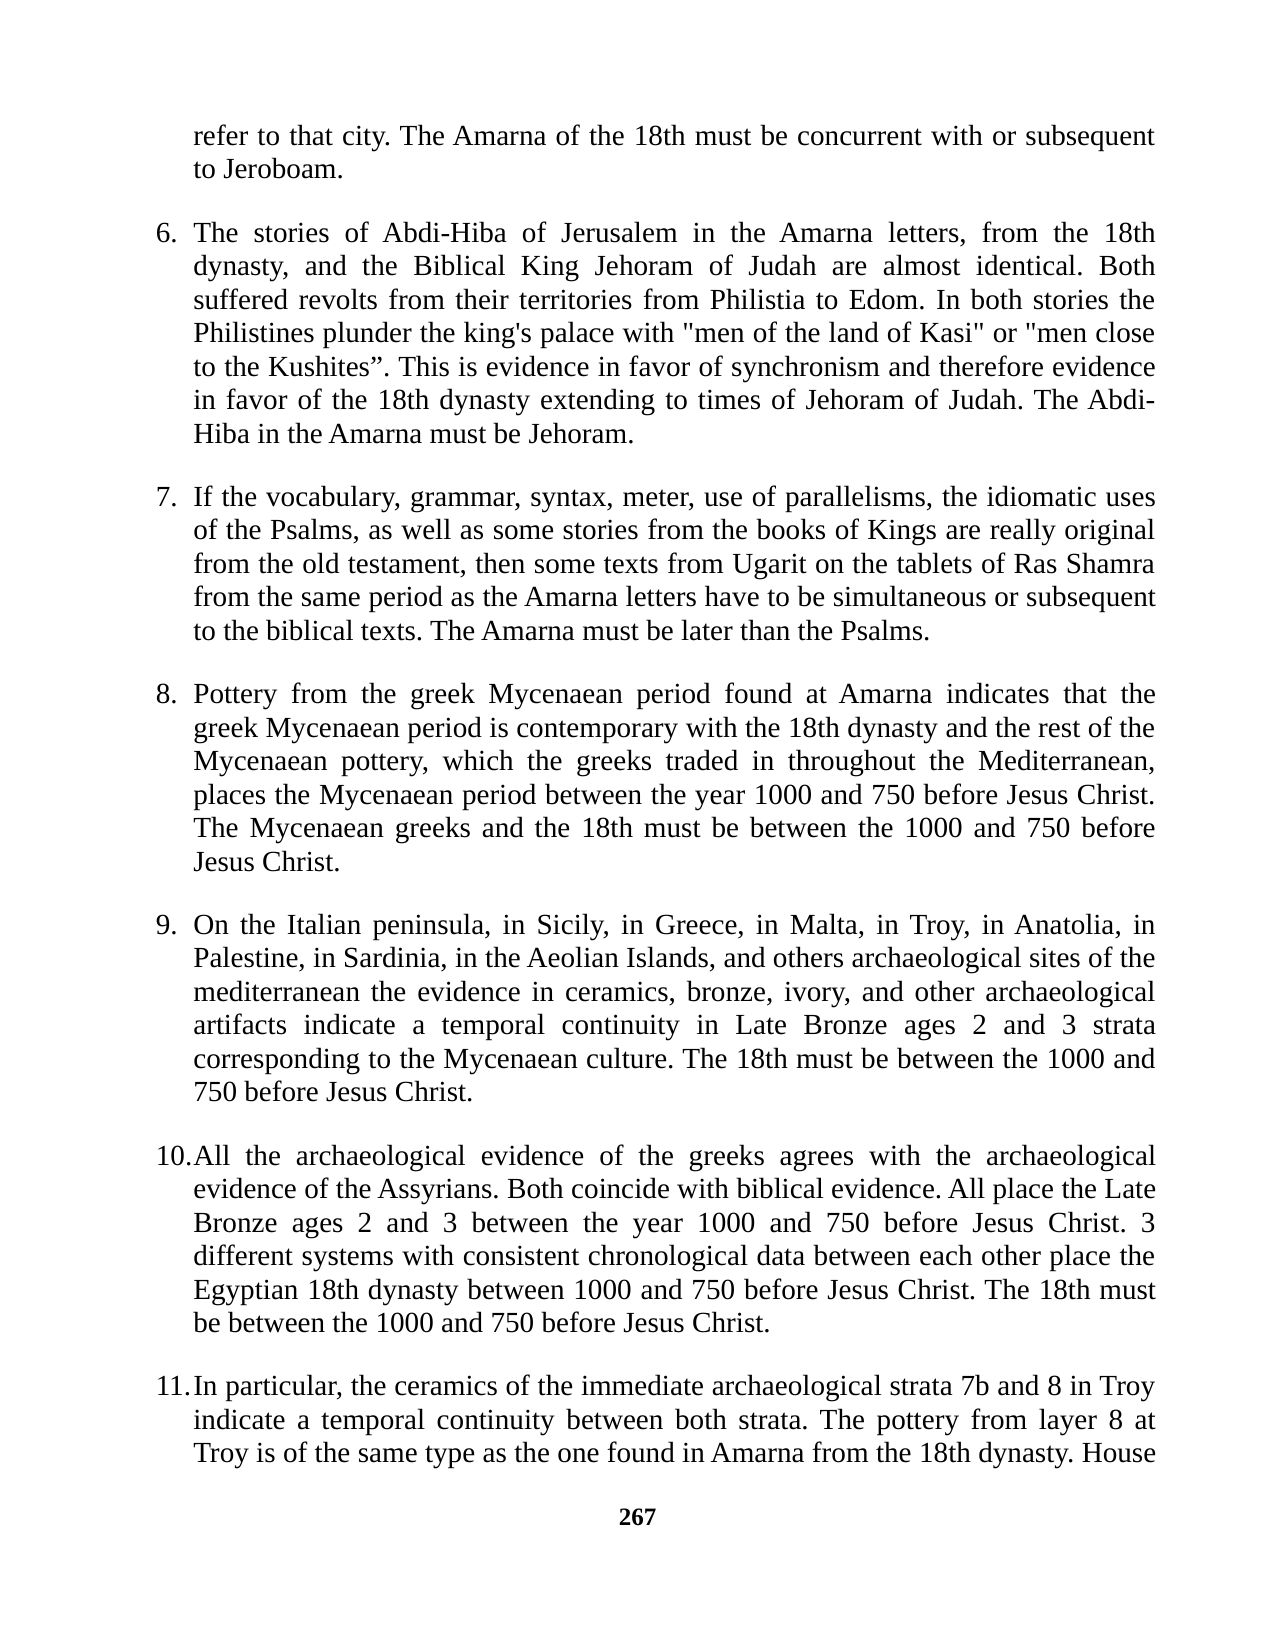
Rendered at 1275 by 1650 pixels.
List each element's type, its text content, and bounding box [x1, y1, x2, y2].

list refer to that city. The Amarna of the 18th must be concurrent with or subsequent to Jeroboam. [156, 118, 1157, 185]
list If the vocabulary, grammar, syntax, meter, use of parallelisms, the idiomatic uses of the Psalms, as well as some stories from the books of Kings are really original from the old testament, then some texts from Ugarit on the tablets of Ras Shamra from the same period as the Amarna letters have to be simultaneous or subsequent to the biblical texts. The Amarna must be later than the Psalms. [156, 479, 1157, 647]
list Pottery from the greek Mycenaean period found at Amarna indicates that the greek Mycenaean period is contemporary with the 18th dynasty and the rest of the Mycenaean pottery, which the greeks traded in throughout the Mediterranean, places the Mycenaean period between the year 1000 and 750 before Jesus Christ. The Mycenaean greeks and the 18th must be between the 1000 and 750 before Jesus Christ. [156, 676, 1157, 877]
list On the Italian peninsula, in Sicily, in Greece, in Malta, in Troy, in Anatolia, in Palestine, in Sardinia, in the Aeolian Islands, and others archaeological sites of the mediterranean the evidence in ceramics, bronze, ivory, and other archaeological artifacts indicate a temporal continuity in Late Bronze ages 2 and 3 strata corresponding to the Mycenaean culture. The 18th must be between the 1000 and 750 before Jesus Christ. [156, 907, 1157, 1108]
list The stories of Abdi-Hiba of Jerusalem in the Amarna letters, from the 18th dynasty, and the Biblical King Jehoram of Judah are almost identical. Both suffered revolts from their territories from Philistia to Edom. In both stories the Philistines plunder the king's palace with "men of the land of Kasi" or "men close to the Kushites”. This is evidence in favor of synchronism and therefore evidence in favor of the 18th dynasty extending to times of Jehoram of Judah. The Abdi-Hiba in the Amarna must be Jehoram. [156, 215, 1157, 449]
list All the archaeological evidence of the greeks agrees with the archaeological evidence of the Assyrians. Both coincide with biblical evidence. All place the Late Bronze ages 2 and 3 between the year 1000 and 750 before Jesus Christ. 3 different systems with consistent chronological data between each other place the Egyptian 18th dynasty between 1000 and 750 before Jesus Christ. The 18th must be between the 1000 and 750 before Jesus Christ. [156, 1138, 1157, 1339]
list In particular, the ceramics of the immediate archaeological strata 7b and 8 in Troy indicate a temporal continuity between both strata. The pottery from layer 8 at Troy is of the same type as the one found in Amarna from the 18th dynasty. House [156, 1368, 1157, 1469]
